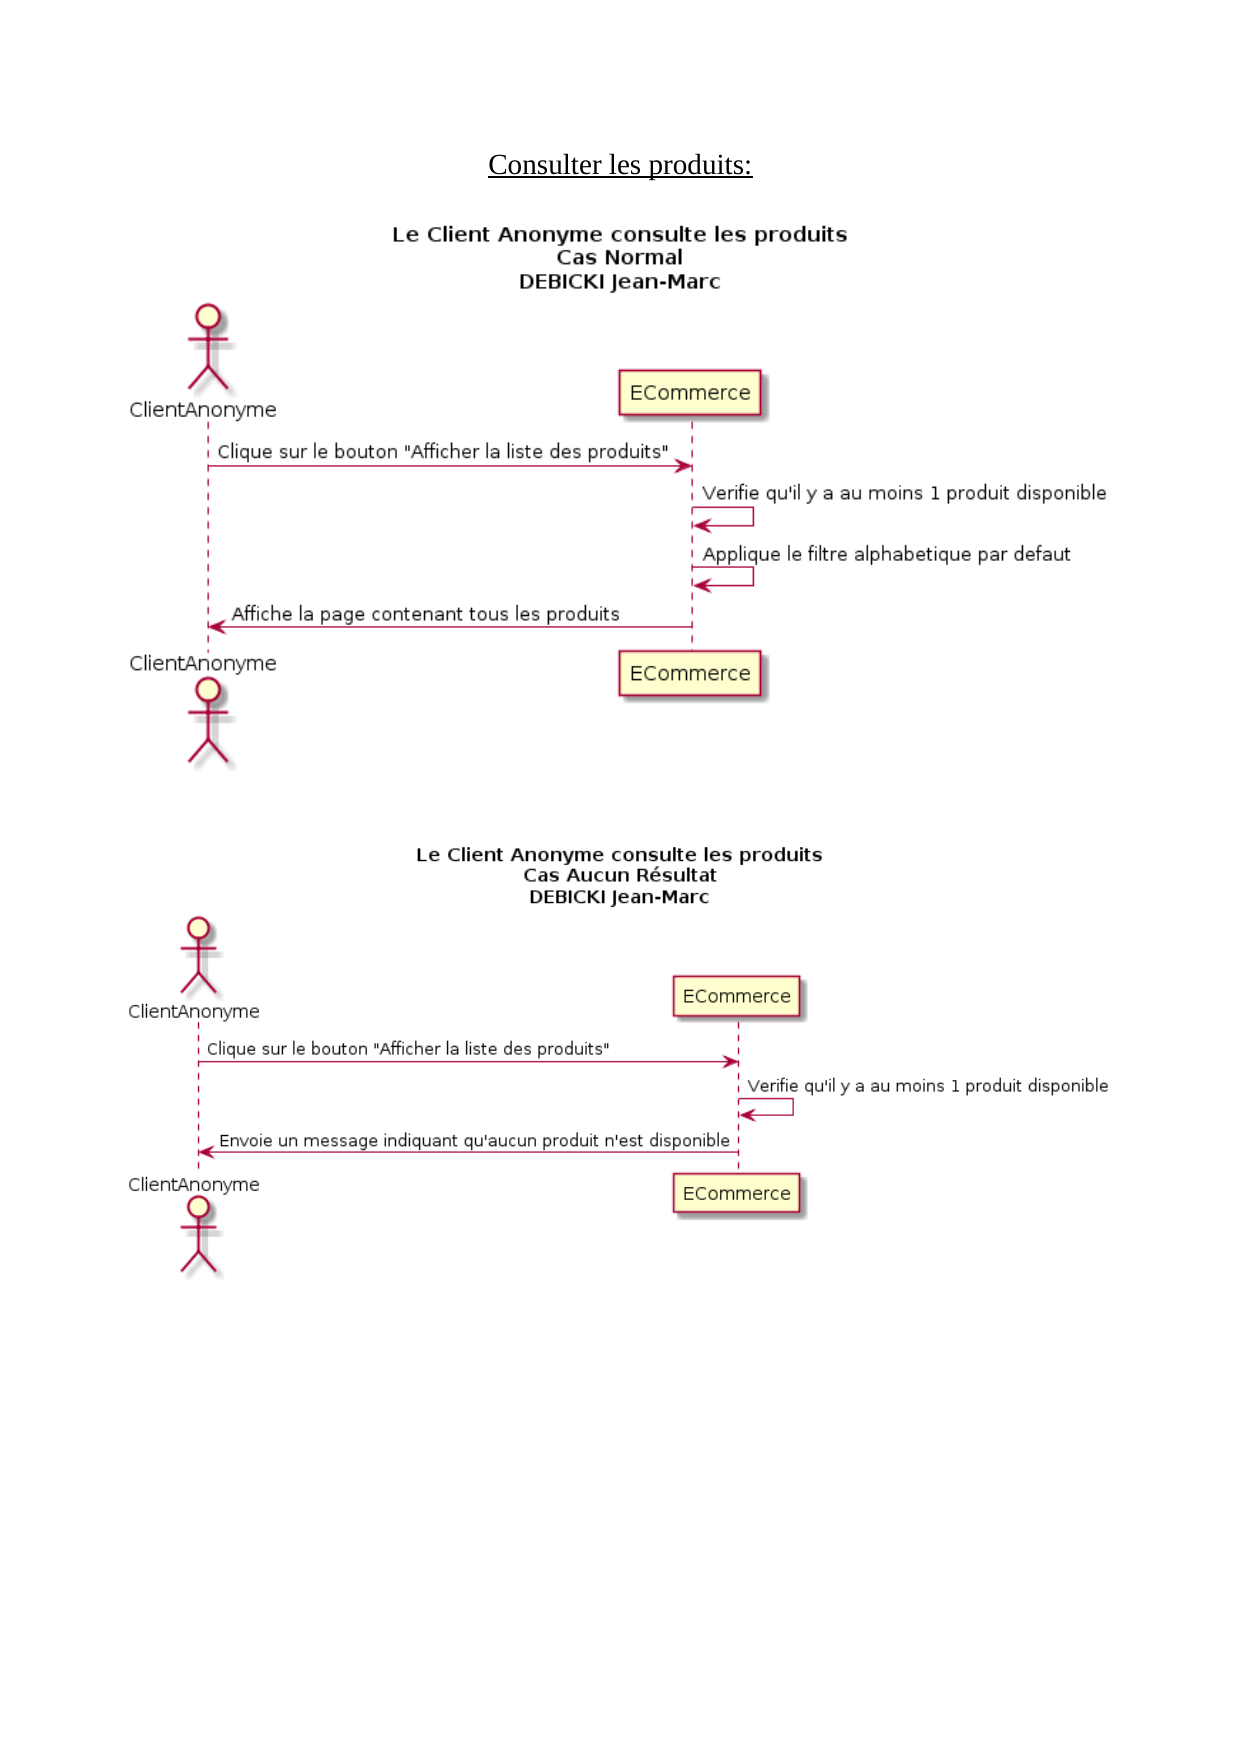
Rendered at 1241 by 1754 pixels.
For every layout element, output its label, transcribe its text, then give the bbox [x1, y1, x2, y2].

picture [118, 832, 1123, 1284]
text Consulter les produits: [118, 147, 1122, 180]
picture [118, 209, 1123, 776]
